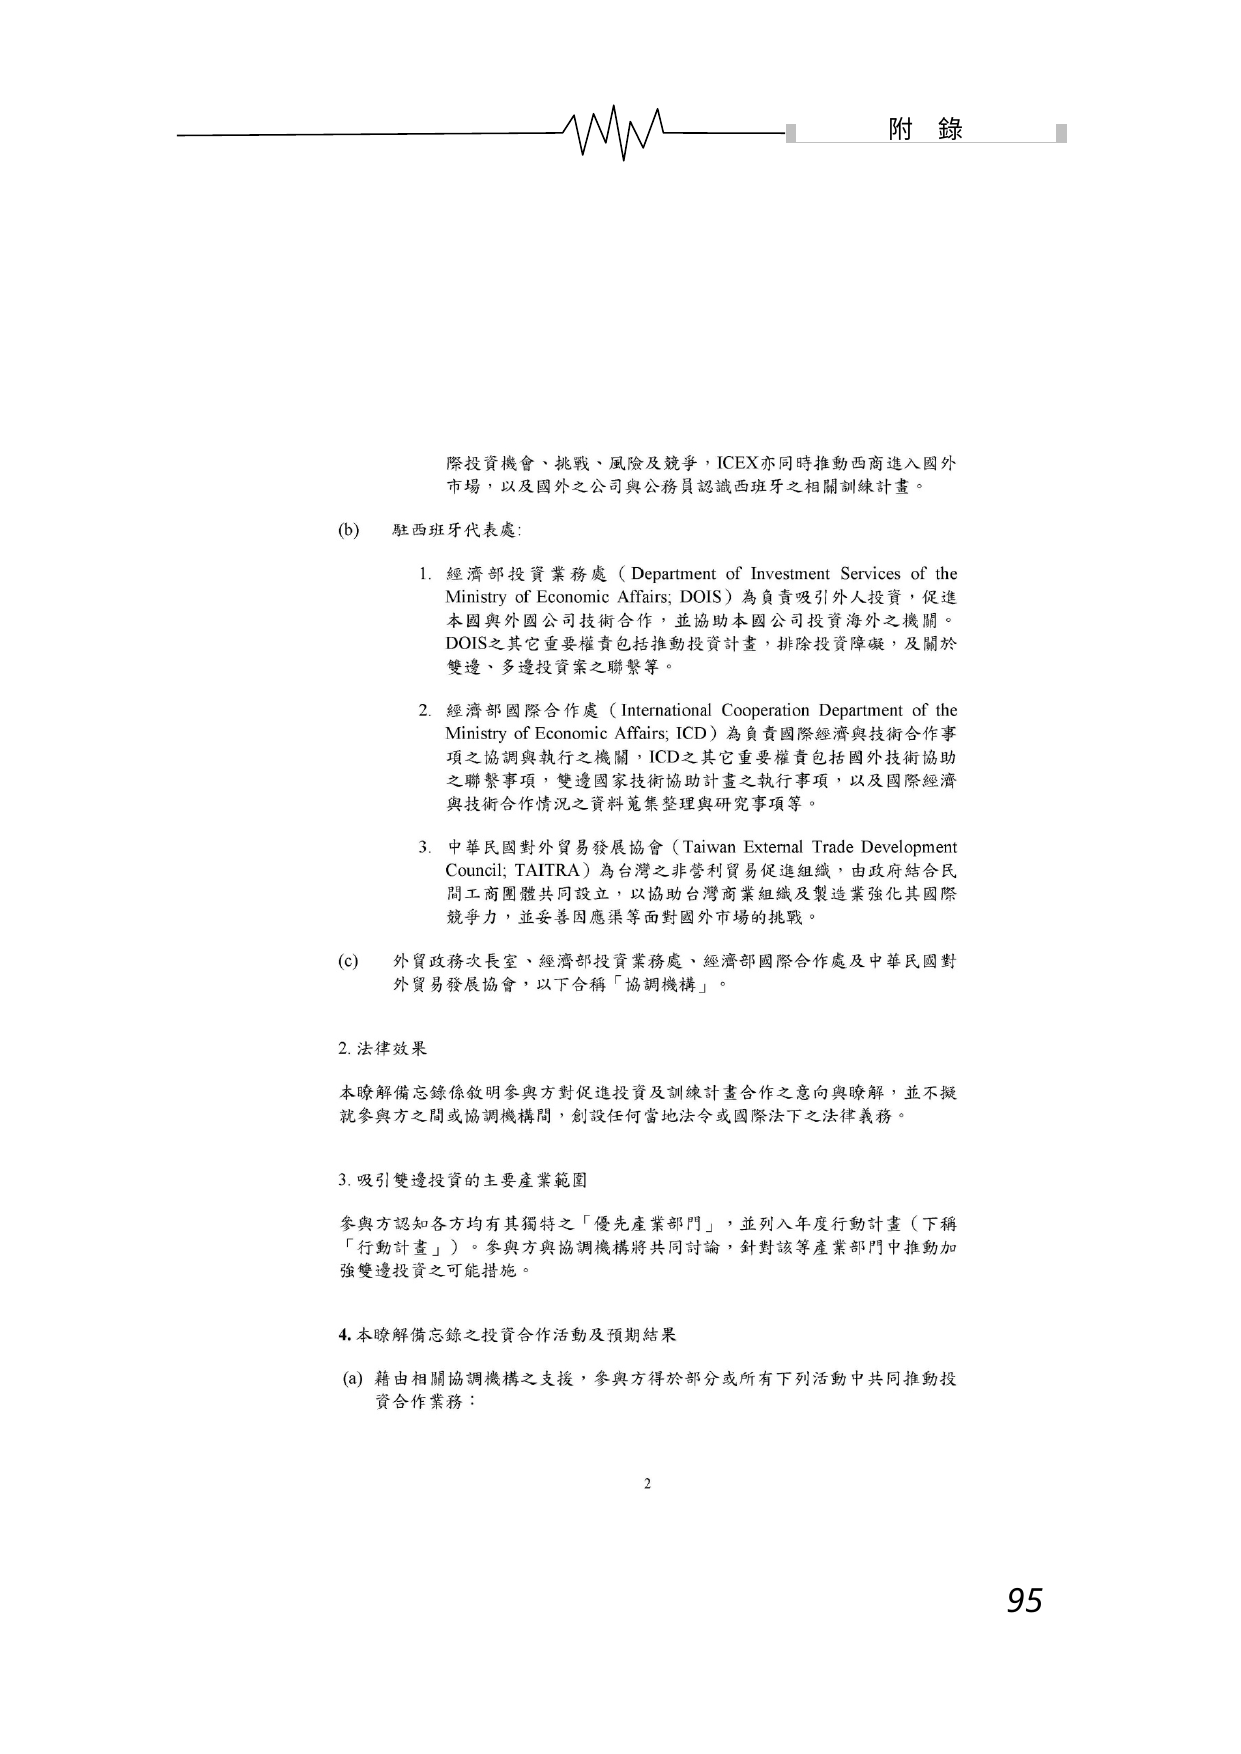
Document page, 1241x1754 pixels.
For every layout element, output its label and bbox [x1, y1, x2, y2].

picture [177, 290, 1063, 1544]
